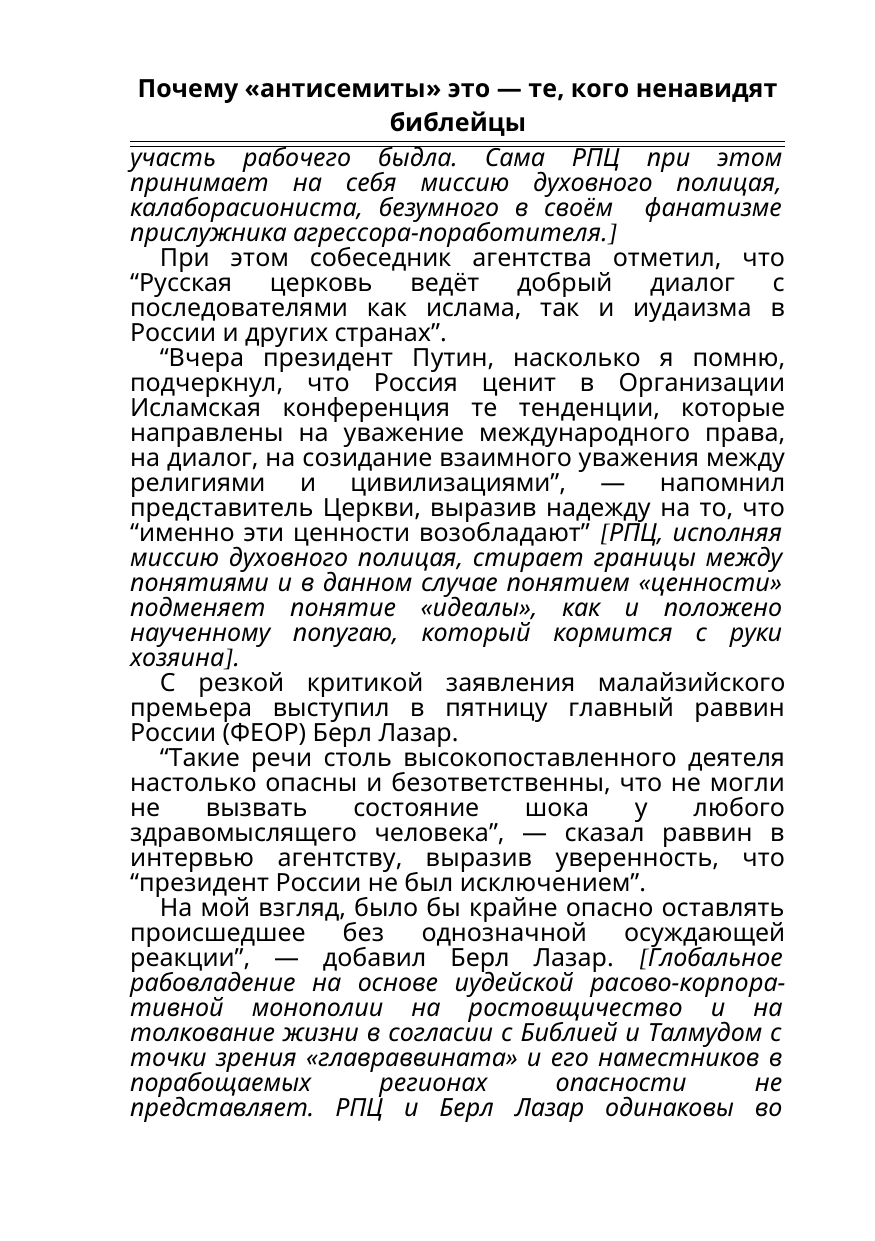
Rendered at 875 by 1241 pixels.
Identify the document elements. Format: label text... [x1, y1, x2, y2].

text С резкой критикой заявления малайзийского премьера выступил в пятницу главный раввин России (ФЕОР) Берл Лазар. [130, 671, 785, 746]
text При этом собеседник агентства отметил, что “Русская церковь ведёт добрый диалог с последователями как ислама, так и иудаизма в России и других странах”. [130, 246, 785, 346]
text “Вчера президент Путин, насколько я помню, подчеркнул, что Россия ценит в Организации Исламская конференция те тенденции, которые направлены на уважение международного права, на диалог, на созидание взаимного уважения между религиями и цивилизациями”, — напомнил представитель Церкви, выразив надежду на то, что “именно эти ценности возобладают” [РПЦ, исполняя миссию духовного полицая, стирает границы между понятиями и в данном случае понятием «ценности» подменяет понятие «идеалы», как и положено наученному попугаю, который кормится с руки хозяина]. [130, 346, 785, 671]
text На мой взгляд, было бы крайне опасно оставлять происшедшее без однозначной осуждающей реакции”, — добавил Берл Лазар. [Глобальное рабовладение на основе иудейской расово-корпо­ра­тив­ной монополии на ростовщичество и на толкование жизни в согласии с Библией и Талмудом с точки зрения «глав­рав­вината» и его наместников в порабощаемых регионах опасности не представляет. РПЦ и Берл Лазар одинаковы во [130, 896, 785, 1121]
text участь рабочего быдла. Сама РПЦ при этом принимает на себя миссию духовного полицая, калаборасиониста, безумного в своём фанатизме прислужника агрессора-поработителя.] [130, 147, 785, 246]
text “Такие речи столь высокопоставленного деятеля настолько опасны и безответственны, что не могли не вызвать состояние шока у любого здравомыслящего человека”, — сказал раввин в интервью агентству, выразив уверенность, что “президент России не был исключением”. [130, 746, 785, 896]
